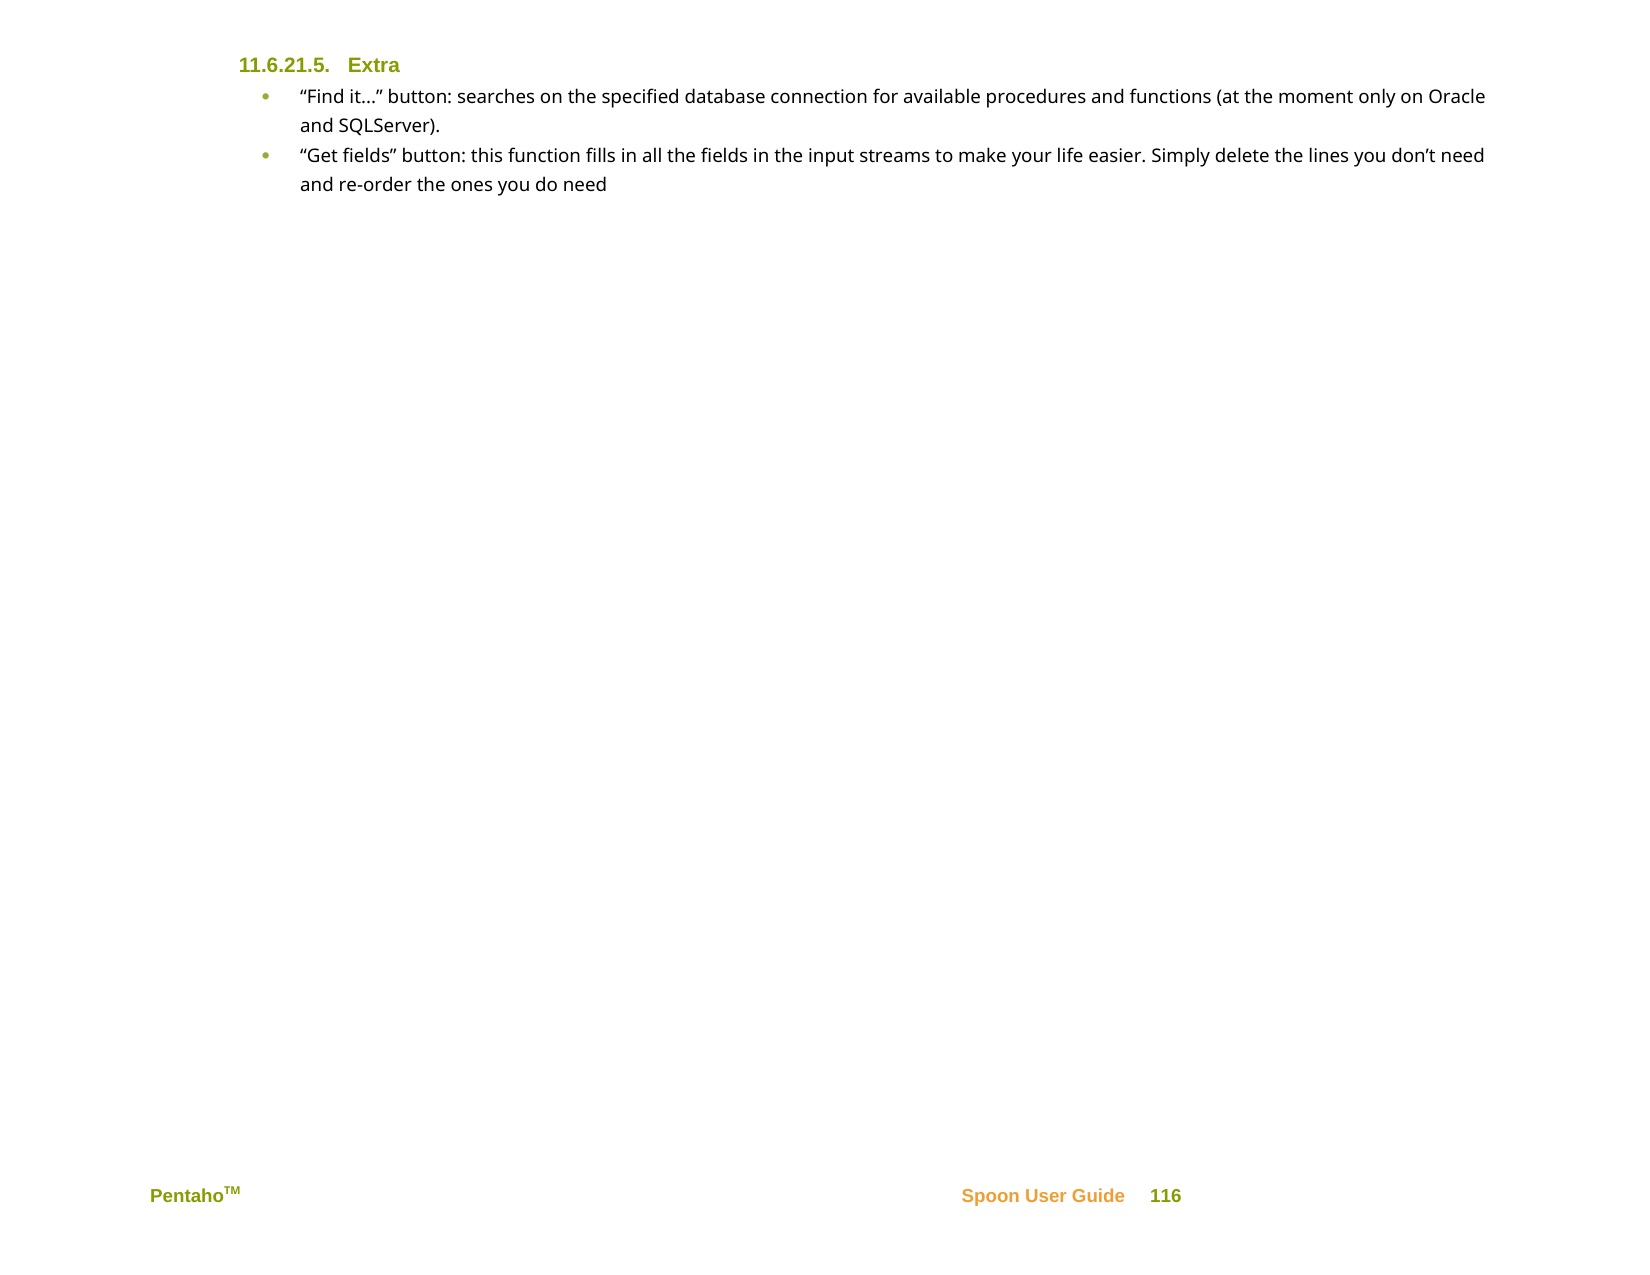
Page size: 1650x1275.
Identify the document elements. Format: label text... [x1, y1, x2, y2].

list “Find it...” button: searches on the specified database connection for available procedures and functions (at the moment only on Oracle and SQLServer). [262, 80, 1500, 139]
subtitle Extra [239, 45, 1500, 80]
list “Get fields” button: this function fills in all the fields in the input streams to make your life easier. Simply delete the lines you don’t need and re-order the ones you do need [262, 139, 1500, 197]
